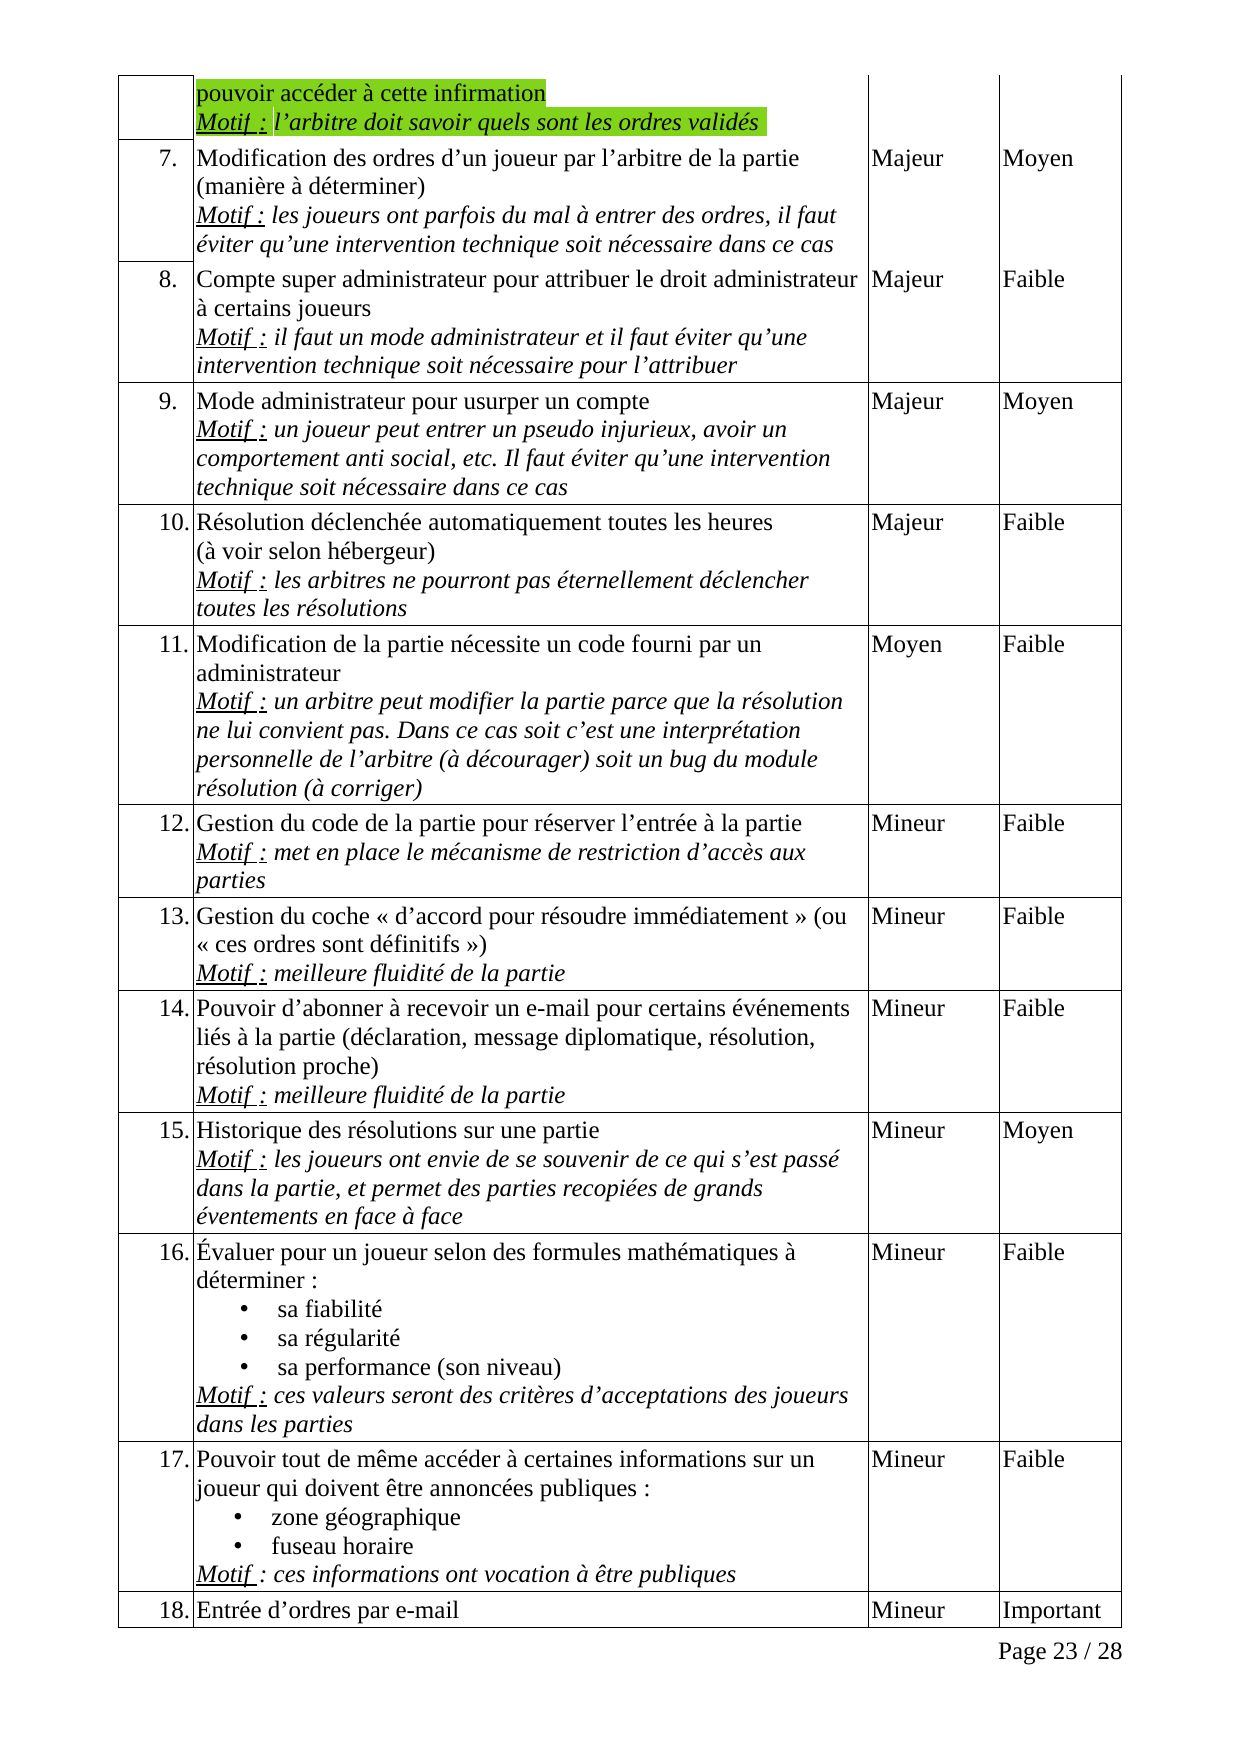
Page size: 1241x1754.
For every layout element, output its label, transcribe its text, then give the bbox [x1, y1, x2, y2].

table_cell Résolution déclenchée automatiquement toutes les heures (à voir selon hébergeur) Motif : les arbitres ne pourront pas éternellement déclencher toutes les résolutions [194, 505, 868, 625]
table_cell Compte super administrateur pour attribuer le droit administrateur à certains joueurs Motif : il faut un mode administrateur et il faut éviter qu’une intervention technique soit nécessaire pour l’attribuer [194, 261, 868, 382]
table_cell Faible [1000, 991, 1121, 1112]
table_cell [119, 505, 193, 625]
table_cell [119, 383, 193, 504]
table_cell Moyen [1000, 383, 1121, 504]
table_cell Majeur [869, 261, 999, 382]
table_cell Gestion du code de la partie pour réserver l’entrée à la partie Motif : met en place le mécanisme de restriction d’accès aux parties [194, 805, 868, 897]
table_cell Moyen [869, 626, 999, 804]
table_cell pouvoir accéder à cette infirmation Motif : l’arbitre doit savoir quels sont les ordres validés [194, 75, 868, 139]
table_cell Entrée d’ordres par e-mail [194, 1592, 868, 1627]
table_cell [119, 1442, 193, 1591]
table_cell [119, 1592, 193, 1627]
table_cell Historique des résolutions sur une partie Motif : les joueurs ont envie de se souvenir de ce qui s’est passé dans la partie, et permet des parties recopiées de grands éventements en face à face [194, 1113, 868, 1233]
table_cell Mineur [869, 1442, 999, 1591]
table_cell Mineur [869, 991, 999, 1112]
table_cell Faible [1000, 626, 1121, 804]
table_cell [119, 991, 193, 1112]
table_cell Faible [1000, 805, 1121, 897]
table_cell Mineur [869, 898, 999, 990]
table_cell Gestion du coche « d’accord pour résoudre immédiatement » (ou « ces ordres sont définitifs ») Motif : meilleure fluidité de la partie [194, 898, 868, 990]
table_cell Mineur [869, 1234, 999, 1441]
table_cell [119, 805, 193, 897]
table_cell Mineur [869, 1592, 999, 1627]
table_cell [119, 1234, 193, 1441]
table_cell [119, 140, 193, 261]
table_cell Évaluer pour un joueur selon des formules mathématiques à déterminer : sa fiabilité sa régularité sa performance (son niveau) Motif : ces valeurs seront des critères d’acceptations des joueurs dans les parties [194, 1234, 868, 1441]
table_cell [869, 75, 999, 139]
table_cell Mineur [869, 1113, 999, 1233]
table_cell [119, 626, 193, 804]
table_cell Mineur [869, 805, 999, 897]
table_cell Faible [1000, 505, 1121, 625]
table_cell Pouvoir tout de même accéder à certaines informations sur un joueur qui doivent être annoncées publiques : zone géographique fuseau horaire Motif : ces informations ont vocation à être publiques [194, 1442, 868, 1591]
table_cell Modification de la partie nécessite un code fourni par un administrateur Motif : un arbitre peut modifier la partie parce que la résolution ne lui convient pas. Dans ce cas soit c’est une interprétation personnelle de l’arbitre (à décourager) soit un bug du module résolution (à corriger) [194, 626, 868, 804]
table_cell [119, 898, 193, 990]
table_cell Pouvoir d’abonner à recevoir un e-mail pour certains événements liés à la partie (déclaration, message diplomatique, résolution, résolution proche) Motif : meilleure fluidité de la partie [194, 991, 868, 1112]
table_cell [119, 1113, 193, 1233]
table_cell Faible [1000, 1442, 1121, 1591]
table_cell Moyen [1000, 139, 1121, 261]
table_cell Majeur [869, 139, 999, 261]
table_cell [119, 76, 193, 139]
table_cell Majeur [869, 505, 999, 625]
table_cell Faible [1000, 898, 1121, 990]
table_cell [119, 262, 193, 382]
table_cell Faible [1000, 261, 1121, 382]
table_cell Majeur [869, 383, 999, 504]
table_cell [1000, 75, 1121, 139]
table_cell Mode administrateur pour usurper un compte Motif : un joueur peut entrer un pseudo injurieux, avoir un comportement anti social, etc. Il faut éviter qu’une intervention technique soit nécessaire dans ce cas [194, 383, 868, 504]
table_cell Faible [1000, 1234, 1121, 1441]
table_cell Moyen [1000, 1113, 1121, 1233]
table_cell Modification des ordres d’un joueur par l’arbitre de la partie (manière à déterminer) Motif : les joueurs ont parfois du mal à entrer des ordres, il faut éviter qu’une intervention technique soit nécessaire dans ce cas [194, 139, 868, 261]
table_cell Important [1000, 1592, 1121, 1627]
